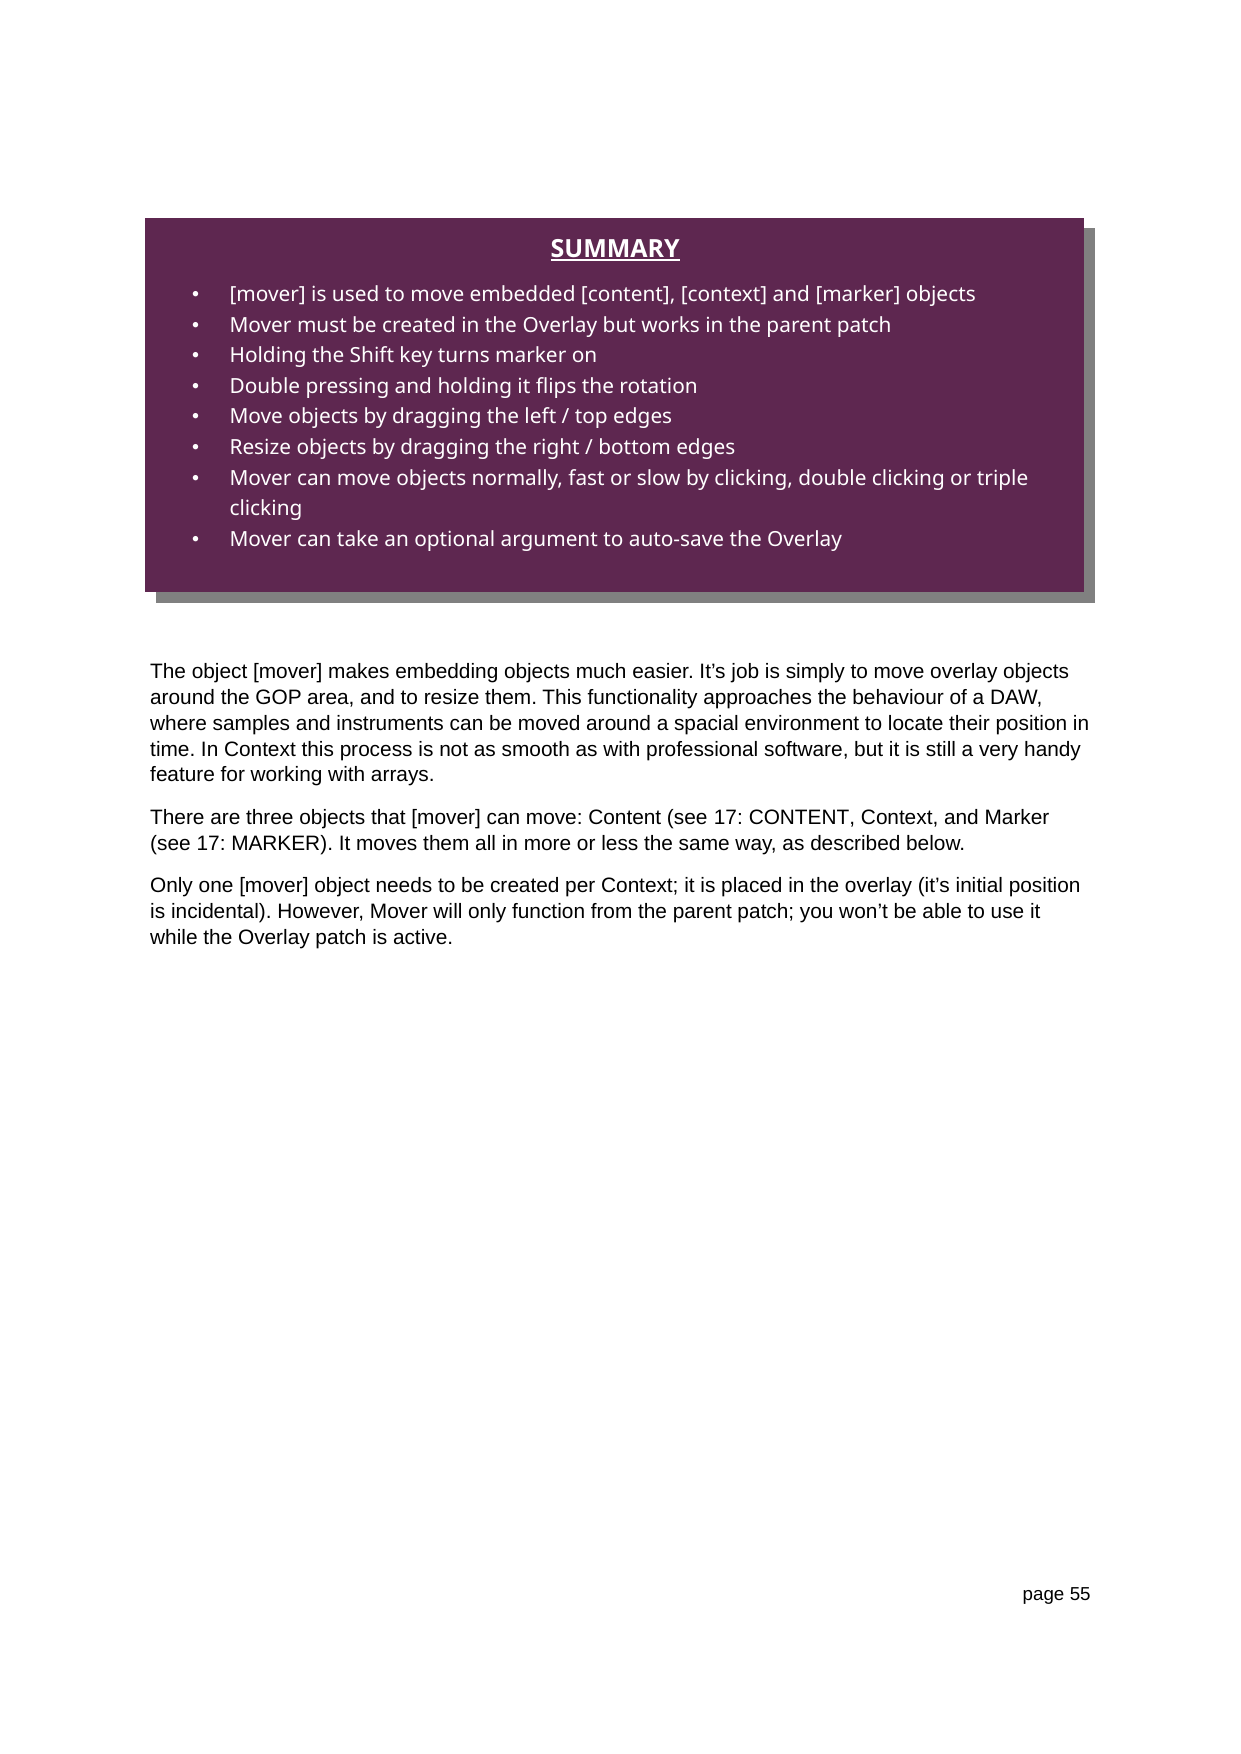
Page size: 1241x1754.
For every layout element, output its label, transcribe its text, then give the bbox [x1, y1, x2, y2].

list Mover can move objects normally, fast or slow by clicking, double clicking or triple clicking [192, 463, 1075, 522]
subtitle SUMMARY [154, 231, 1075, 265]
list [mover] is used to move embedded [content], [context] and [marker] objects [192, 279, 1075, 308]
text There are three objects that [mover] can move: Content (see 17: CONTENT, Context, and Marker (see 17: MARKER). It moves them all in more or less the same way, as described below. [150, 805, 1090, 854]
list Mover can take an optional argument to auto-save the Overlay [192, 524, 1075, 553]
text Only one [mover] object needs to be created per Context; it is placed in the overlay (it’s initial position is incidental). However, Mover will only function from the parent patch; you won’t be able to use it while the Overlay patch is active. [150, 873, 1090, 949]
list Mover must be created in the Overlay but works in the parent patch [192, 310, 1075, 338]
list Resize objects by dragging the right / bottom edges [192, 432, 1075, 461]
list Move objects by dragging the left / top edges [192, 402, 1075, 430]
text The object [mover] makes embedding objects much easier. It’s job is simply to move overlay objects around the GOP area, and to resize them. This functionality approaches the behaviour of a DAW, where samples and instruments can be moved around a spacial environment to locate their position in time. In Context this process is not as smooth as with professional software, but it is still a very handy feature for working with arrays. [150, 659, 1090, 786]
list Holding the Shift key turns marker on [192, 340, 1075, 369]
list Double pressing and holding it flips the rotation [192, 371, 1075, 399]
